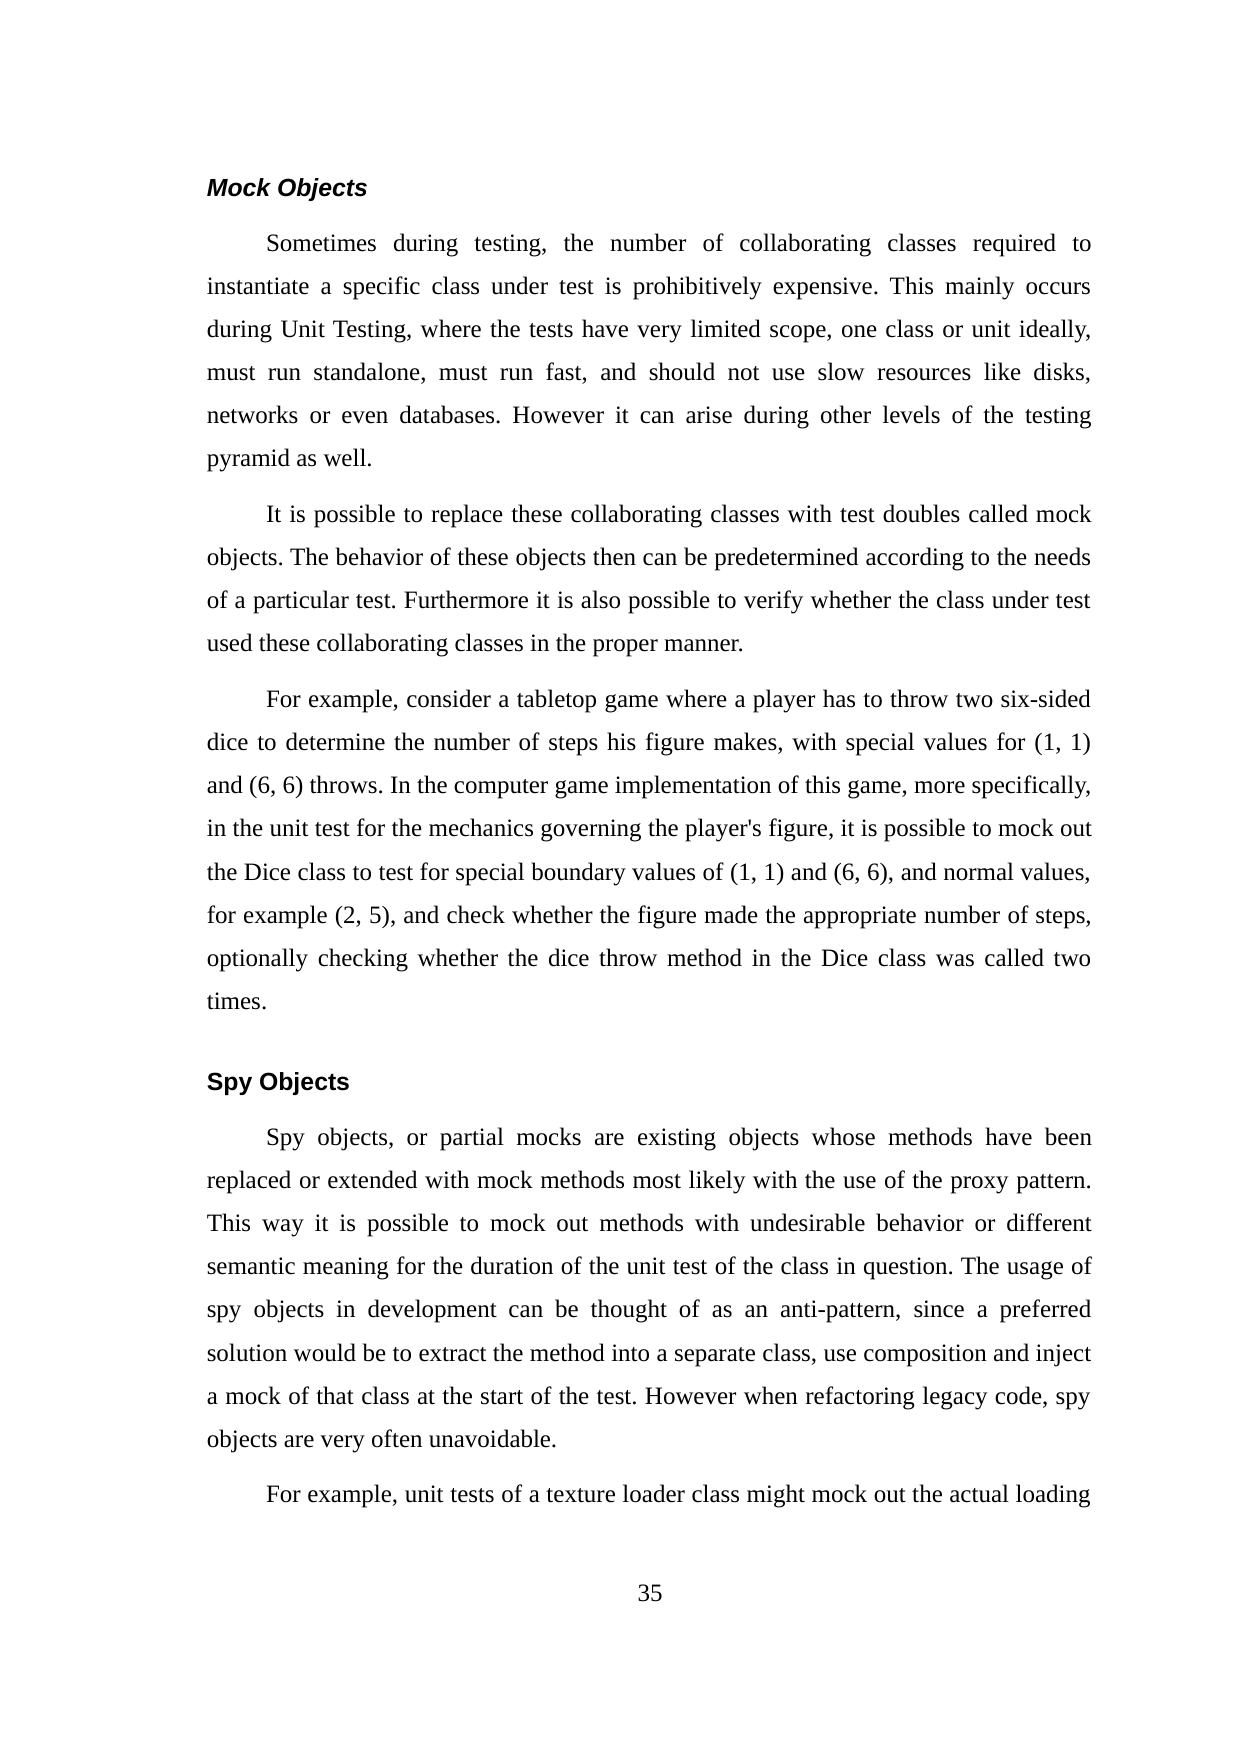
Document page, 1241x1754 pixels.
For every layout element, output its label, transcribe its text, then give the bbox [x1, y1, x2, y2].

subtitle Mock Objects [207, 173, 1093, 201]
subtitle Spy Objects [207, 1067, 1093, 1095]
text Sometimes during testing, the number of collaborating classes required to instantiate a specific class under test is prohibitively expensive. This mainly occurs during Unit Testing, where the tests have very limited scope, one class or unit ideally, must run standalone, must run fast, and should not use slow resources like disks, networks or even databases. However it can arise during other levels of the testing pyramid as well. [207, 228, 1093, 472]
text Spy objects, or partial mocks are existing objects whose methods have been replaced or extended with mock methods most likely with the use of the proxy pattern. This way it is possible to mock out methods with undesirable behavior or different semantic meaning for the duration of the unit test of the class in question. The usage of spy objects in development can be thought of as an anti-pattern, since a preferred solution would be to extract the method into a separate class, use composition and inject a mock of that class at the start of the test. However when refactoring legacy code, spy objects are very often unavoidable. [207, 1122, 1093, 1453]
text For example, unit tests of a texture loader class might mock out the actual loading [207, 1479, 1093, 1508]
text It is possible to replace these collaborating classes with test doubles called mock objects. The behavior of these objects then can be predetermined according to the needs of a particular test. Furthermore it is also possible to verify whether the class under test used these collaborating classes in the proper manner. [207, 499, 1093, 657]
text For example, consider a tabletop game where a player has to throw two six-sided dice to determine the number of steps his figure makes, with special values for (1, 1) and (6, 6) throws. In the computer game implementation of this game, more specifically, in the unit test for the mechanics governing the player's figure, it is possible to mock out the Dice class to test for special boundary values of (1, 1) and (6, 6), and normal values, for example (2, 5), and check whether the figure made the appropriate number of steps, optionally checking whether the dice throw method in the Dice class was called two times. [207, 684, 1093, 1015]
